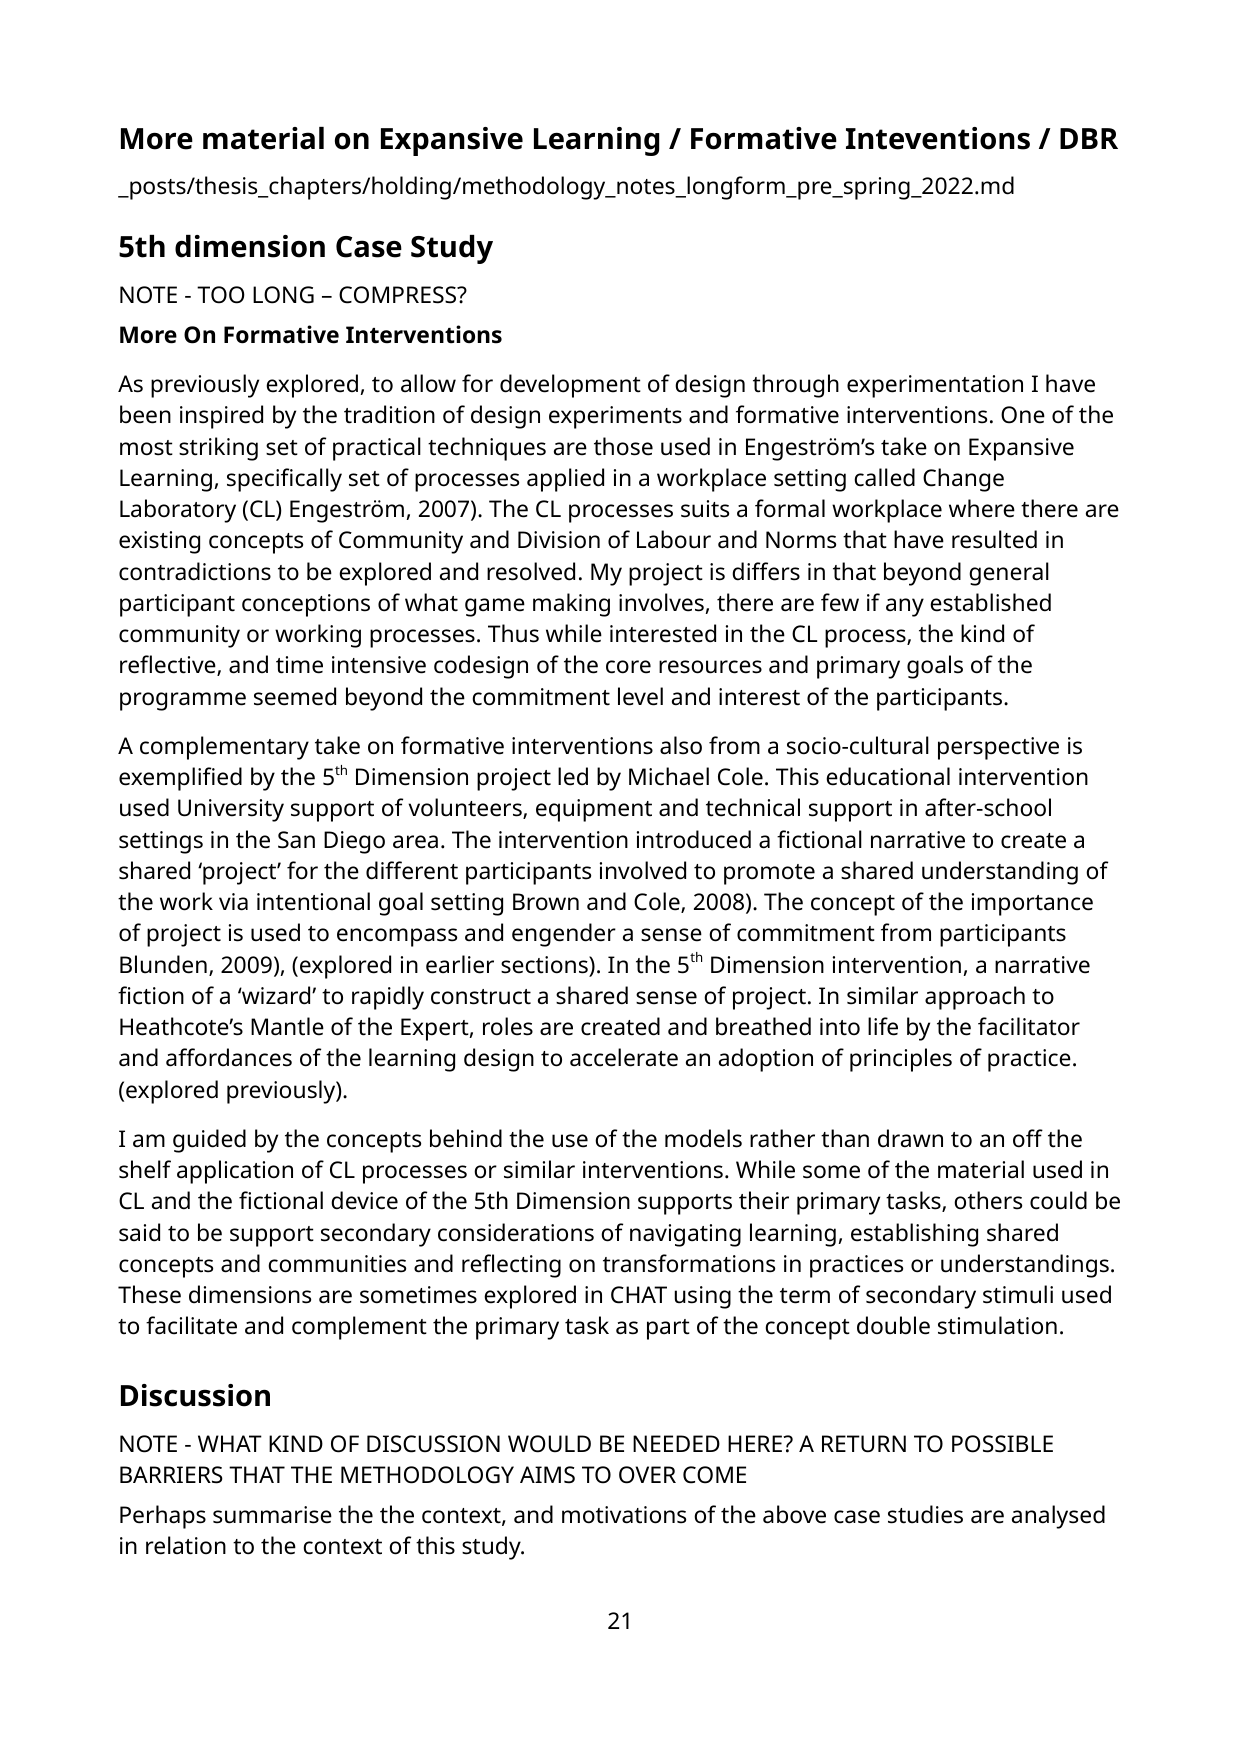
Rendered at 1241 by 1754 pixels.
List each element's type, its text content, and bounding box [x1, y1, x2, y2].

text Perhaps summarise the the context, and motivations of the above case studies are analysed in relation to the context of this study. [118, 1499, 1122, 1562]
text NOTE - WHAT KIND OF DISCUSSION WOULD BE NEEDED HERE? A RETURN TO POSSIBLE BARRIERS THAT THE METHODOLOGY AIMS TO OVER COME [118, 1428, 1122, 1490]
text _posts/thesis_chapters/holding/methodology_notes_longform_pre_spring_2022.md [118, 170, 1122, 202]
subtitle 5th dimension Case Study [118, 227, 1122, 266]
subtitle Discussion [118, 1375, 1122, 1415]
text NOTE - TOO LONG – COMPRESS? [118, 279, 1122, 310]
text More On Formative Interventions [118, 319, 1122, 350]
text A complementary take on formative interventions also from a socio-cultural perspective is exemplified by the 5th Dimension project led by Michael Cole. This educational intervention used University support of volunteers, equipment and technical support in after-school settings in the San Diego area. The intervention introduced a fictional narrative to create a shared ‘project’ for the different participants involved to promote a shared understanding of the work via intentional goal setting Brown and Cole, 2008). The concept of the importance of project is used to encompass and engender a sense of commitment from participants Blunden, 2009), (explored in earlier sections). In the 5th Dimension intervention, a narrative fiction of a ‘wizard’ to rapidly construct a shared sense of project. In similar approach to Heathcote’s Mantle of the Expert, roles are created and breathed into life by the facilitator and affordances of the learning design to accelerate an adoption of principles of practice. (explored previously). [118, 730, 1122, 1105]
subtitle More material on Expansive Learning / Formative Inteventions / DBR [118, 118, 1122, 158]
text As previously explored, to allow for development of design through experimentation I have been inspired by the tradition of design experiments and formative interventions. One of the most striking set of practical techniques are those used in Engeström’s take on Expansive Learning, specifically set of processes applied in a workplace setting called Change Laboratory (CL) Engeström, 2007). The CL processes suits a formal workplace where there are existing concepts of Community and Division of Labour and Norms that have resulted in contradictions to be explored and resolved. My project is differs in that beyond general participant conceptions of what game making involves, there are few if any established community or working processes. Thus while interested in the CL process, the kind of reflective, and time intensive codesign of the core resources and primary goals of the programme seemed beyond the commitment level and interest of the participants. [118, 368, 1122, 712]
text I am guided by the concepts behind the use of the models rather than drawn to an off the shelf application of CL processes or similar interventions. While some of the material used in CL and the fictional device of the 5th Dimension supports their primary tasks, others could be said to be support secondary considerations of navigating learning, establishing shared concepts and communities and reflecting on transformations in practices or understandings. These dimensions are sometimes explored in CHAT using the term of secondary stimuli used to facilitate and complement the primary task as part of the concept double stimulation. [118, 1123, 1122, 1341]
